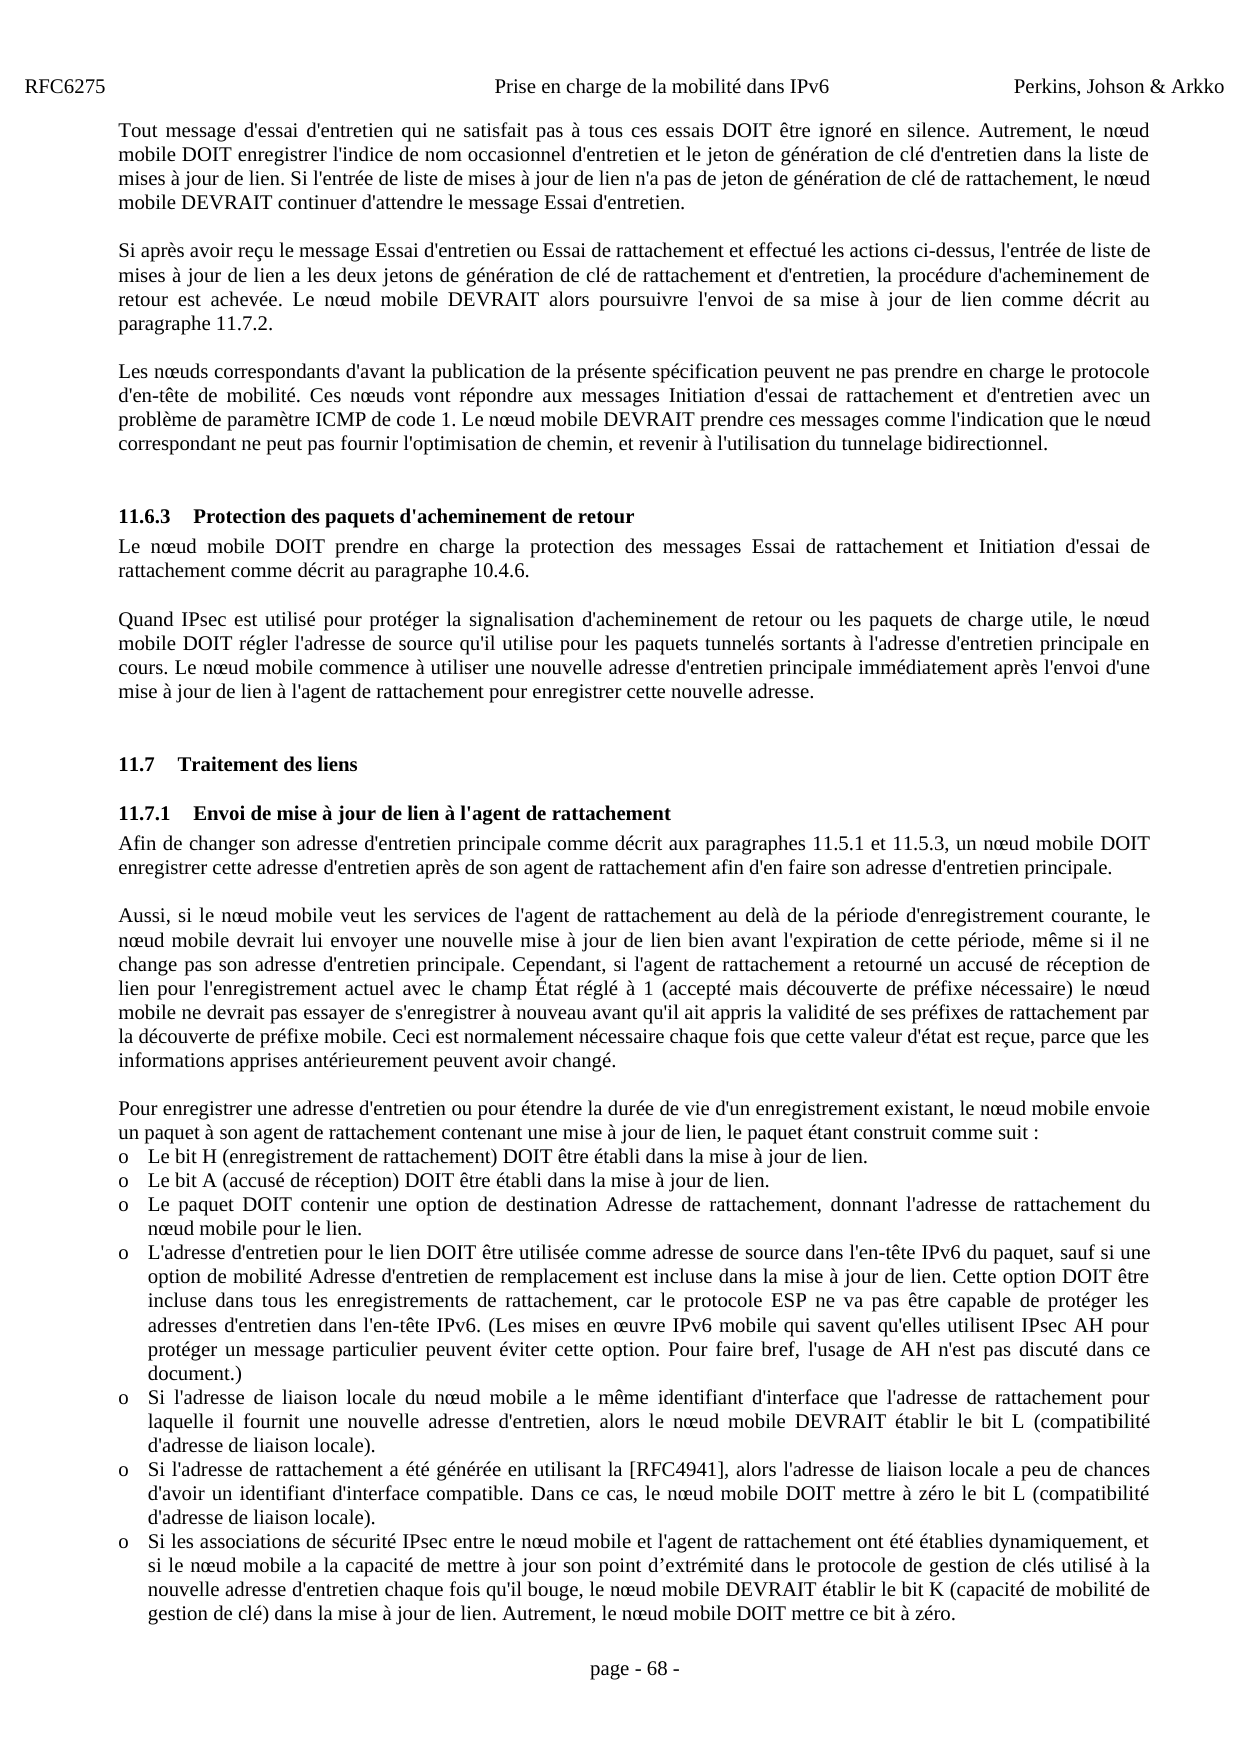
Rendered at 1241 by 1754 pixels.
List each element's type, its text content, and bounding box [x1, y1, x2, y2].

text Le nœud mobile DOIT prendre en charge la protection des messages Essai de rattachement et Initiation d'essai de rattachement comme décrit au paragraphe 10.4.6. [118, 534, 1152, 582]
text o Si les associations de sécurité IPsec entre le nœud mobile et l'agent de rattachement ont été établies dynamiquement, et si le nœud mobile a la capacité de mettre à jour son point d’extrémité dans le protocole de gestion de clés utilisé à la nouvelle adresse d'entretien chaque fois qu'il bouge, le nœud mobile DEVRAIT établir le bit K (capacité de mobilité de gestion de clé) dans la mise à jour de lien. Autrement, le nœud mobile DOIT mettre ce bit à zéro. [118, 1529, 1152, 1625]
text Aussi, si le nœud mobile veut les services de l'agent de rattachement au delà de la période d'enregistrement courante, le nœud mobile devrait lui envoyer une nouvelle mise à jour de lien bien avant l'expiration de cette période, même si il ne change pas son adresse d'entretien principale. Cependant, si l'agent de rattachement a retourné un accusé de réception de lien pour l'enregistrement actuel avec le champ État réglé à 1 (accepté mais découverte de préfixe nécessaire) le nœud mobile ne devrait pas essayer de s'enregistrer à nouveau avant qu'il ait appris la validité de ses préfixes de rattachement par la découverte de préfixe mobile. Ceci est normalement nécessaire chaque fois que cette valeur d'état est reçue, parce que les informations apprises antérieurement peuvent avoir changé. [118, 903, 1152, 1072]
text o Le bit A (accusé de réception) DOIT être établi dans la mise à jour de lien. [118, 1168, 1152, 1192]
text Pour enregistrer une adresse d'entretien ou pour étendre la durée de vie d'un enregistrement existant, le nœud mobile envoie un paquet à son agent de rattachement contenant une mise à jour de lien, le paquet étant construit comme suit : [118, 1096, 1152, 1144]
text o Le bit H (enregistrement de rattachement) DOIT être établi dans la mise à jour de lien. [118, 1144, 1152, 1168]
text Afin de changer son adresse d'entretien principale comme décrit aux paragraphes 11.5.1 et 11.5.3, un nœud mobile DOIT enregistrer cette adresse d'entretien après de son agent de rattachement afin d'en faire son adresse d'entretien principale. [118, 831, 1152, 879]
text Si après avoir reçu le message Essai d'entretien ou Essai de rattachement et effectué les actions ci-dessus, l'entrée de liste de mises à jour de lien a les deux jetons de génération de clé de rattachement et d'entretien, la procédure d'acheminement de retour est achevée. Le nœud mobile DEVRAIT alors poursuivre l'envoi de sa mise à jour de lien comme décrit au paragraphe 11.7.2. [118, 238, 1152, 335]
subtitle 11.7.1 Envoi de mise à jour de lien à l'agent de rattachement [118, 801, 1152, 825]
text Les nœuds correspondants d'avant la publication de la présente spécification peuvent ne pas prendre en charge le protocole d'en-tête de mobilité. Ces nœuds vont répondre aux messages Initiation d'essai de rattachement et d'entretien avec un problème de paramètre ICMP de code 1. Le nœud mobile DEVRAIT prendre ces messages comme l'indication que le nœud correspondant ne peut pas fournir l'optimisation de chemin, et revenir à l'utilisation du tunnelage bidirectionnel. [118, 359, 1152, 455]
text o Si l'adresse de rattachement a été générée en utilisant la [RFC4941], alors l'adresse de liaison locale a peu de chances d'avoir un identifiant d'interface compatible. Dans ce cas, le nœud mobile DOIT mettre à zéro le bit L (compatibilité d'adresse de liaison locale). [118, 1457, 1152, 1529]
text o L'adresse d'entretien pour le lien DOIT être utilisée comme adresse de source dans l'en-tête IPv6 du paquet, sauf si une option de mobilité Adresse d'entretien de remplacement est incluse dans la mise à jour de lien. Cette option DOIT être incluse dans tous les enregistrements de rattachement, car le protocole ESP ne va pas être capable de protéger les adresses d'entretien dans l'en-tête IPv6. (Les mises en œuvre IPv6 mobile qui savent qu'elles utilisent IPsec AH pour protéger un message particulier peuvent éviter cette option. Pour faire bref, l'usage de AH n'est pas discuté dans ce document.) [118, 1240, 1152, 1385]
text Quand IPsec est utilisé pour protéger la signalisation d'acheminement de retour ou les paquets de charge utile, le nœud mobile DOIT régler l'adresse de source qu'il utilise pour les paquets tunnelés sortants à l'adresse d'entretien principale en cours. Le nœud mobile commence à utiliser une nouvelle adresse d'entretien principale immédiatement après l'envoi d'une mise à jour de lien à l'agent de rattachement pour enregistrer cette nouvelle adresse. [118, 607, 1152, 703]
text o Si l'adresse de liaison locale du nœud mobile a le même identifiant d'interface que l'adresse de rattachement pour laquelle il fournit une nouvelle adresse d'entretien, alors le nœud mobile DEVRAIT établir le bit L (compatibilité d'adresse de liaison locale). [118, 1385, 1152, 1457]
text Tout message d'essai d'entretien qui ne satisfait pas à tous ces essais DOIT être ignoré en silence. Autrement, le nœud mobile DOIT enregistrer l'indice de nom occasionnel d'entretien et le jeton de génération de clé d'entretien dans la liste de mises à jour de lien. Si l'entrée de liste de mises à jour de lien n'a pas de jeton de génération de clé de rattachement, le nœud mobile DEVRAIT continuer d'attendre le message Essai d'entretien. [118, 118, 1152, 214]
subtitle 11.7 Traitement des liens [118, 752, 1152, 776]
subtitle 11.6.3 Protection des paquets d'acheminement de retour [118, 504, 1152, 528]
text o Le paquet DOIT contenir une option de destination Adresse de rattachement, donnant l'adresse de rattachement du nœud mobile pour le lien. [118, 1192, 1152, 1240]
